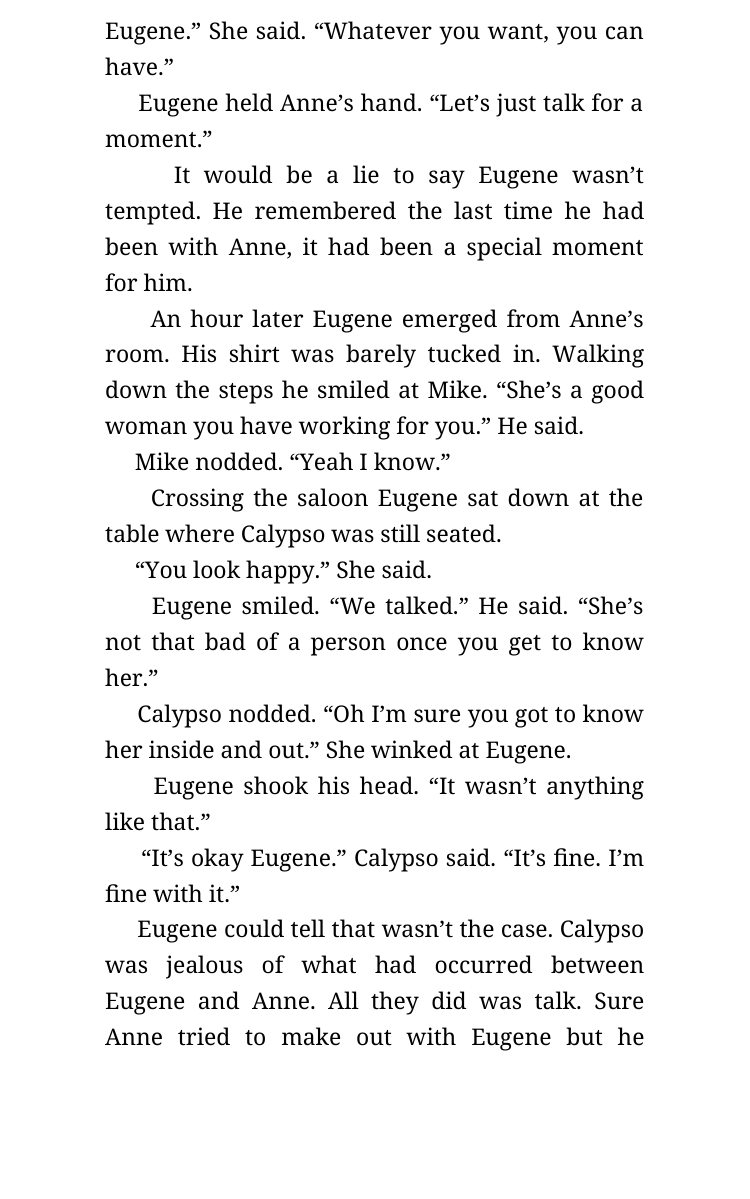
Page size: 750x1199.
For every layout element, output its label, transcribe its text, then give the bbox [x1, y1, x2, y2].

text Eugene shook his head. “It wasn’t anything like that.” [105, 770, 645, 837]
text Eugene.” She said. “Whatever you want, you can have.” [105, 15, 645, 82]
text An hour later Eugene emerged from Anne’s room. His shirt was barely tucked in. Walking down the steps he smiled at Mike. “She’s a good woman you have working for you.” He said. [105, 302, 645, 442]
text “You look happy.” She said. [105, 554, 645, 585]
text Calypso nodded. “Oh I’m sure you got to know her inside and out.” She winked at Eugene. [105, 698, 645, 765]
text Eugene held Anne’s hand. “Let’s just talk for a moment.” [105, 87, 645, 154]
text Eugene could tell that wasn’t the case. Calypso was jealous of what had occurred between Eugene and Anne. All they did was talk. Sure Anne tried to make out with Eugene but he [105, 913, 645, 1052]
text It would be a lie to say Eugene wasn’t tempted. He remembered the last time he had been with Anne, it had been a special moment for him. [105, 159, 645, 298]
text “It’s okay Eugene.” Calypso said. “It’s fine. I’m fine with it.” [105, 842, 645, 909]
text Mike nodded. “Yeah I know.” [105, 446, 645, 477]
text Crossing the saloon Eugene sat down at the table where Calypso was still seated. [105, 482, 645, 549]
text Eugene smiled. “We talked.” He said. “She’s not that bad of a person once you get to know her.” [105, 590, 645, 693]
